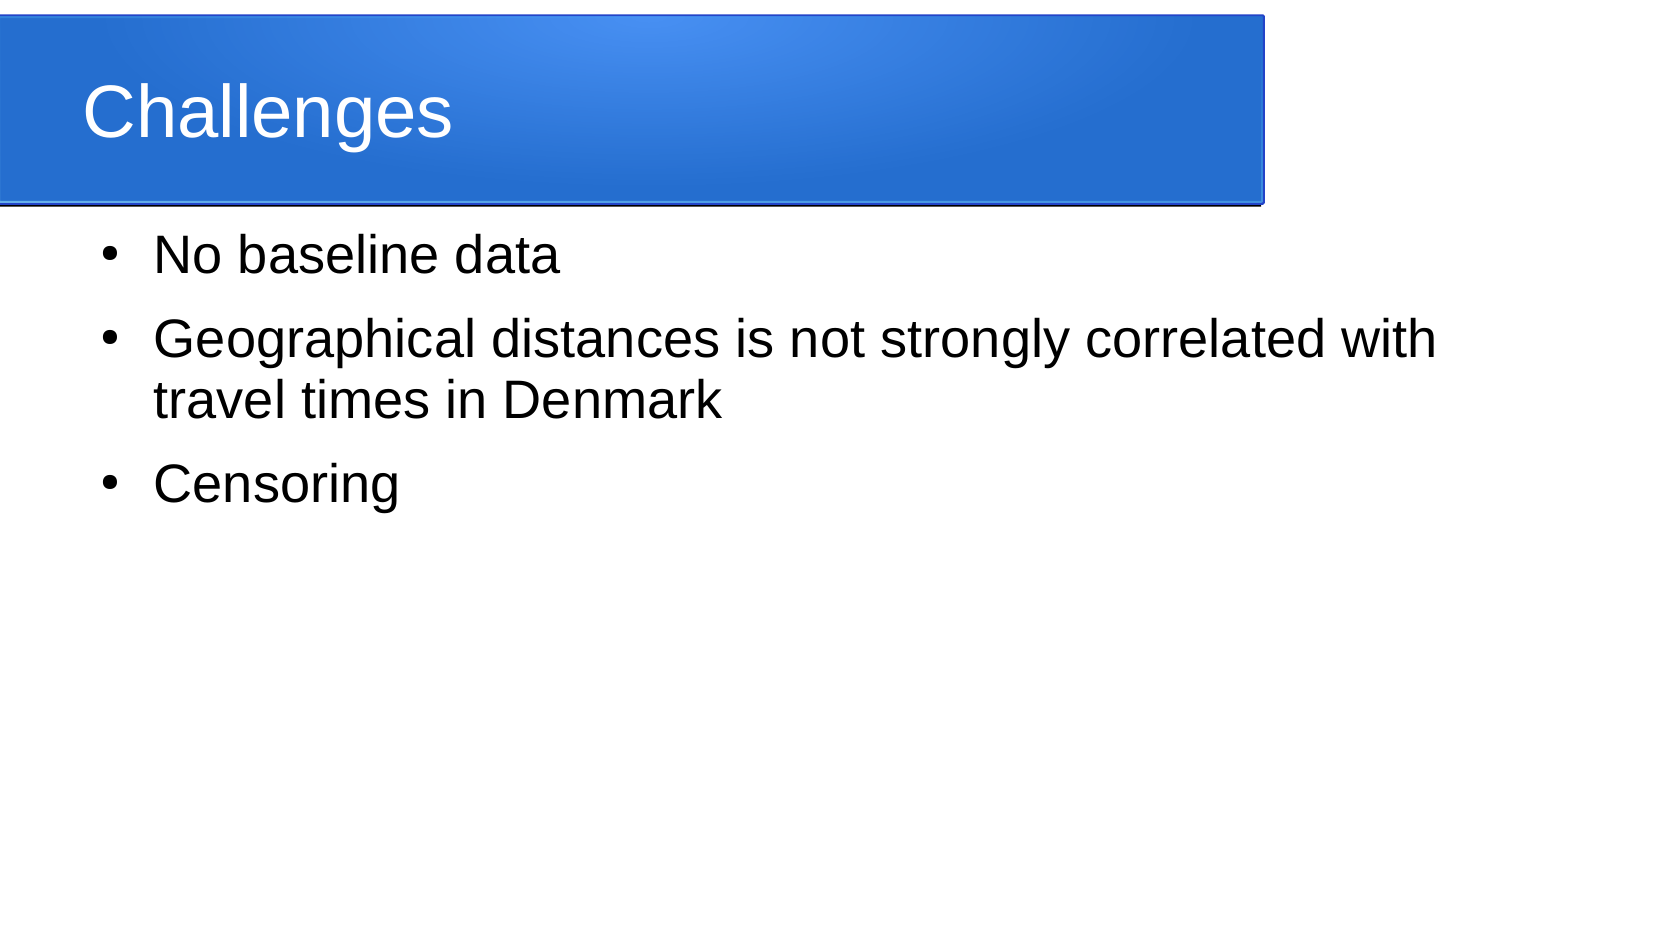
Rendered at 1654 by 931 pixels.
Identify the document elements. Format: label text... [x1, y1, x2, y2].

list No baseline data Geographical distances is not strongly correlated with travel times in Denmark Censoring [82, 224, 1571, 764]
title Challenges [82, 35, 1235, 189]
